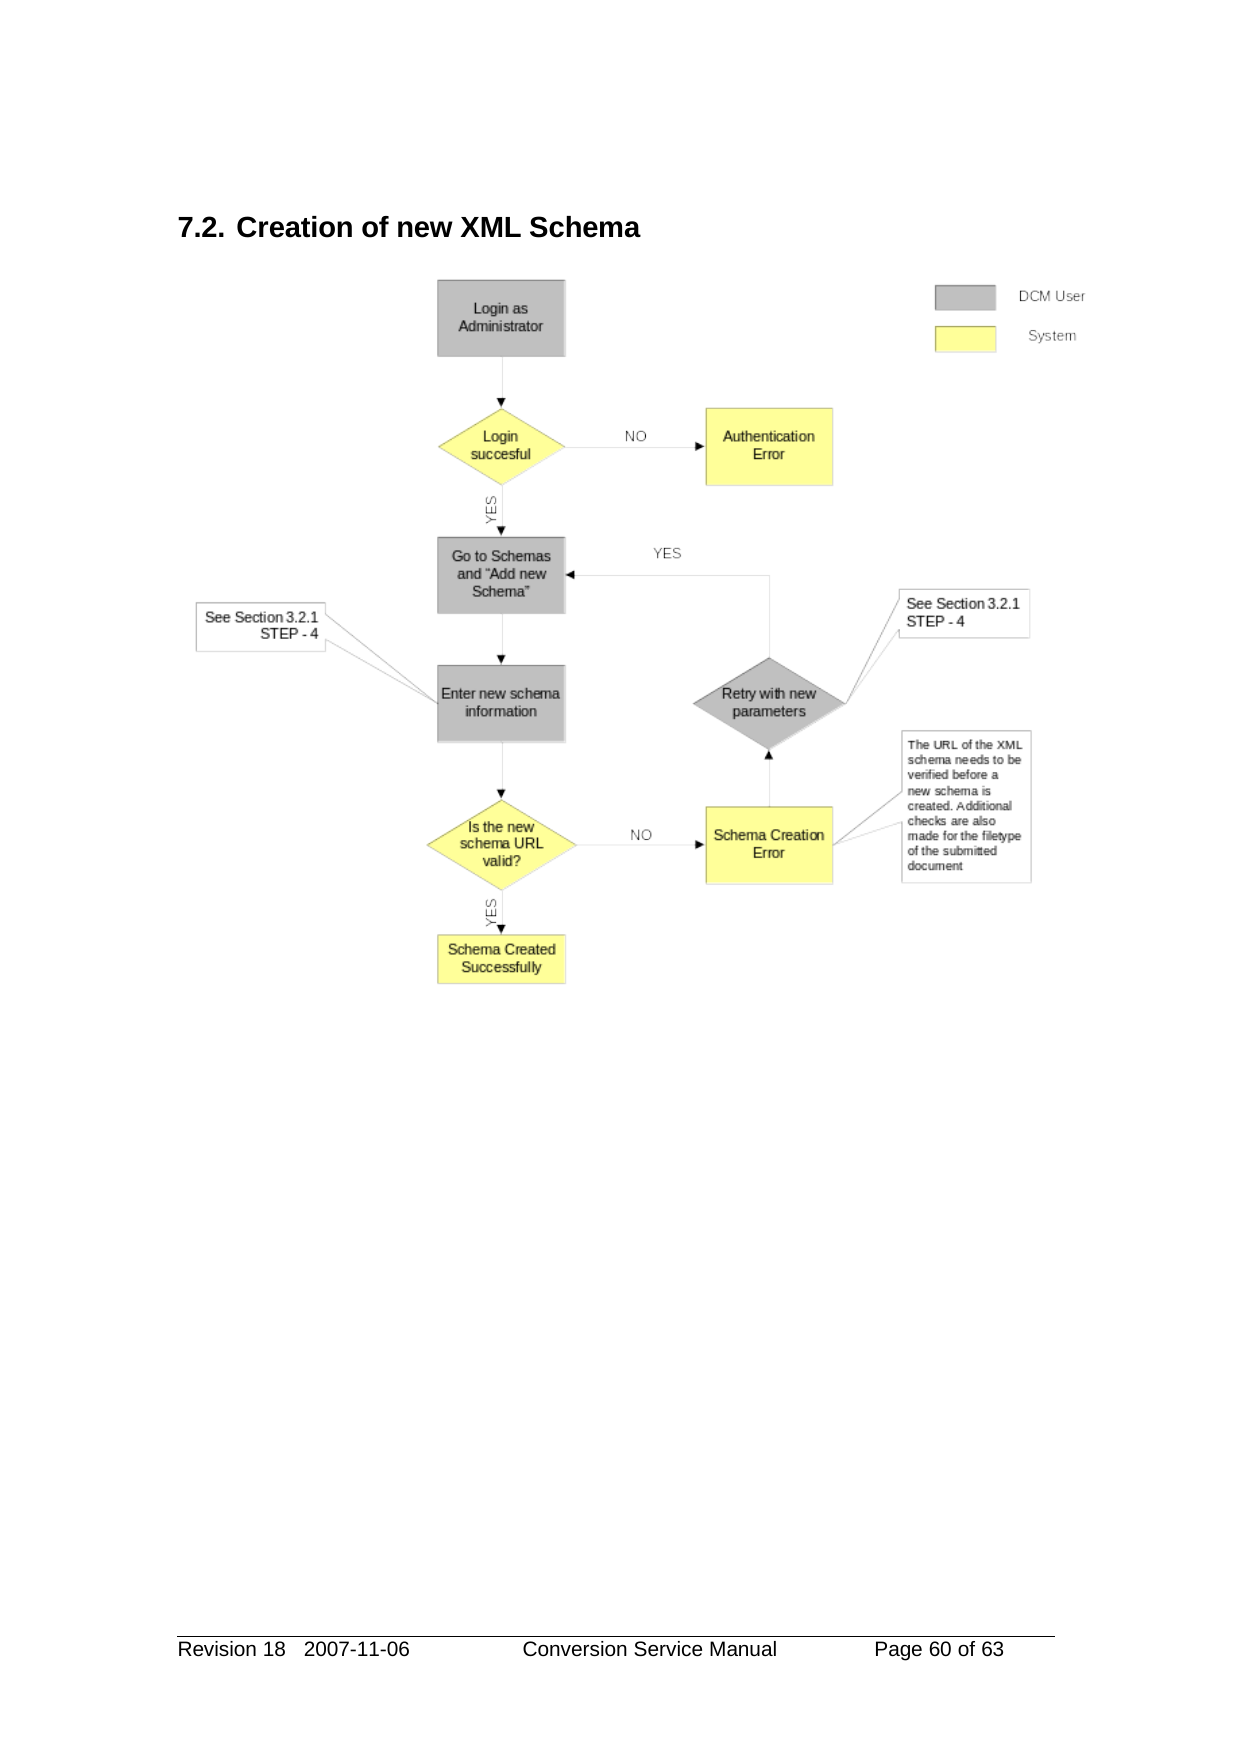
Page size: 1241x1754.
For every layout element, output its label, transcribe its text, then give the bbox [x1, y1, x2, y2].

subtitle Creation of new XML Schema [177, 210, 1092, 244]
